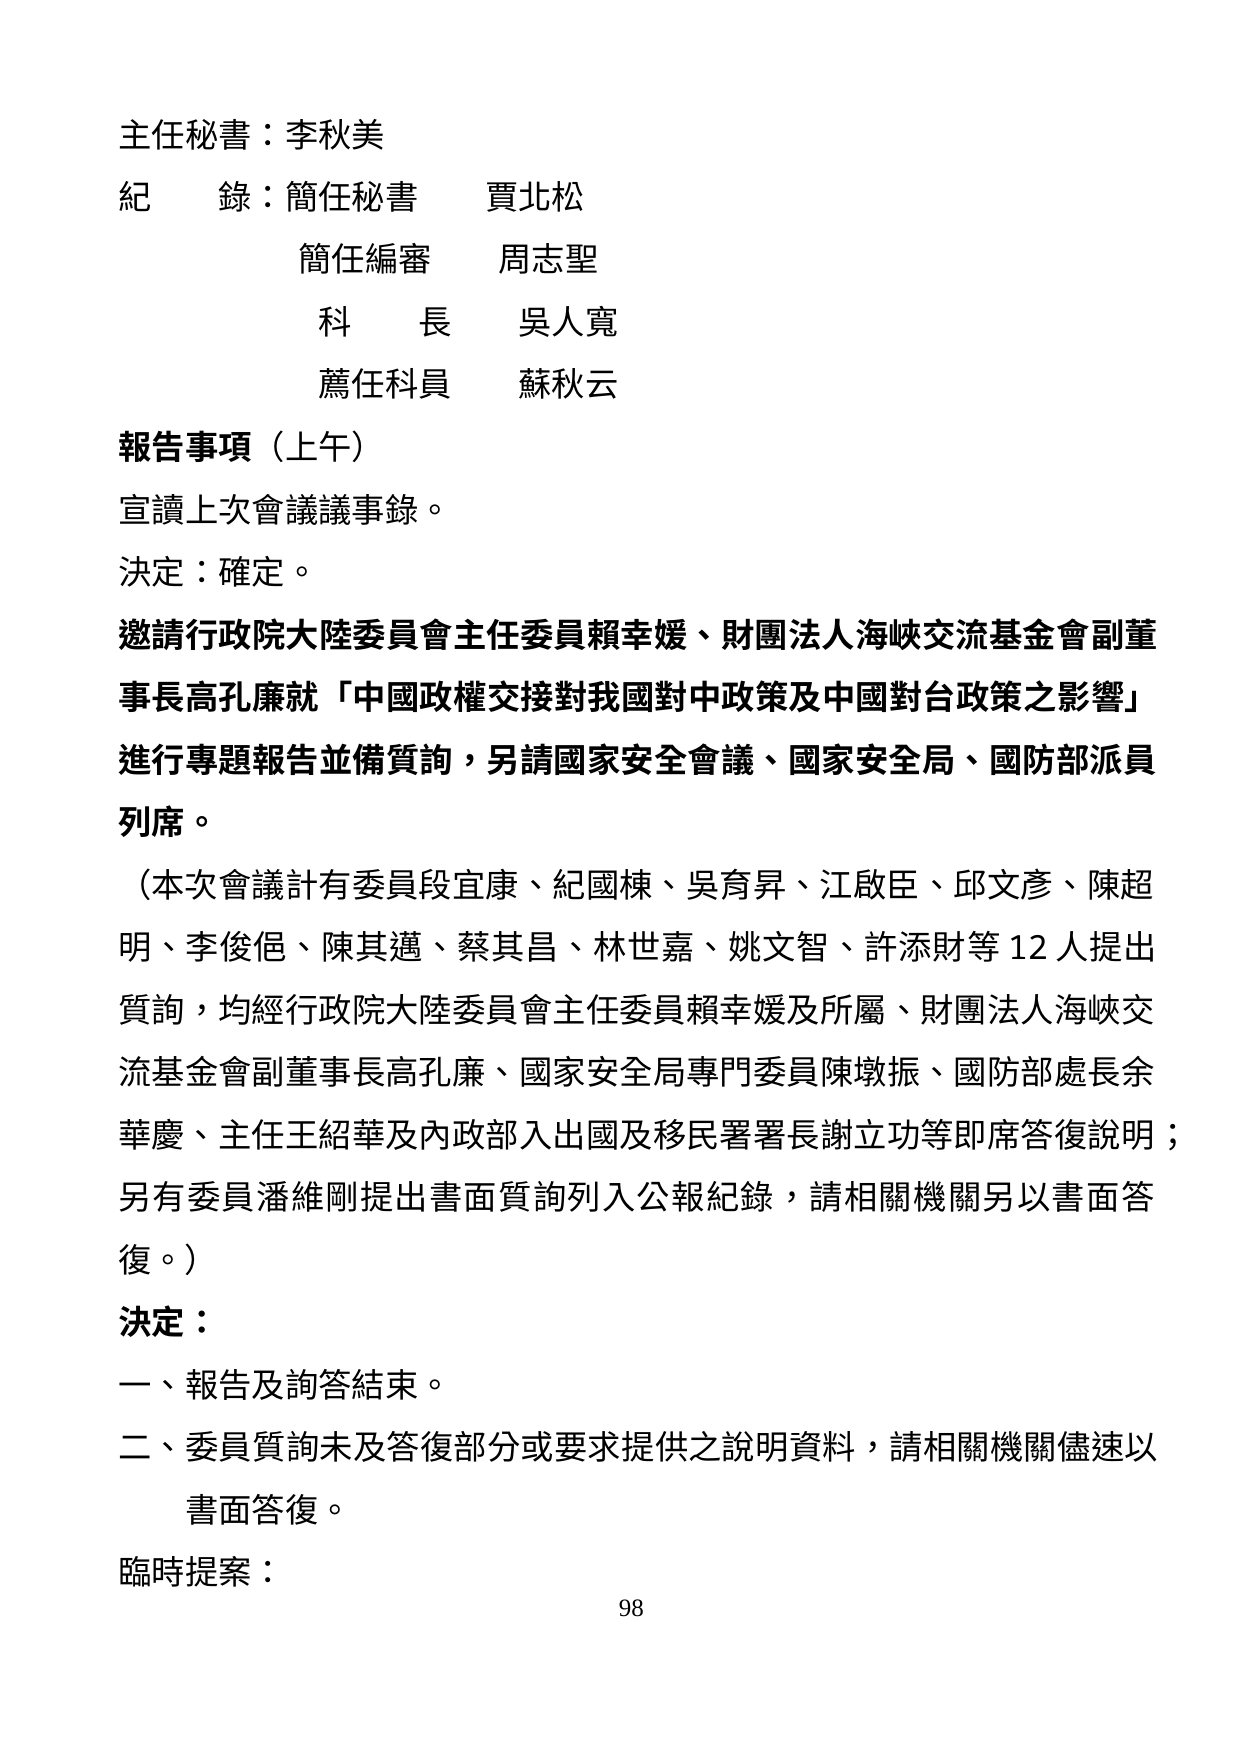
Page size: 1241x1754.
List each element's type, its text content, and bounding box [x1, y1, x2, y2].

text 報告事項（上午） [118, 403, 1144, 466]
text 邀請行政院大陸委員會主任委員賴幸媛、財團法人海峽交流基金會副董事長高孔廉就「中國政權交接對我國對中政策及中國對台政策之影響」進行專題報告並備質詢，另請國家安全會議、國家安全局、國防部派員列席。 [118, 591, 1158, 841]
text 二、委員質詢未及答復部分或要求提供之說明資料，請相關機關儘速以書面答復。 [118, 1403, 1158, 1528]
text 決定：確定。 [118, 528, 1158, 591]
text 科 長 吳人寬 [118, 278, 1144, 341]
text 決定： [118, 1278, 1158, 1341]
text 紀 錄：簡任秘書 賈北松 [118, 153, 1240, 216]
text （本次會議計有委員段宜康、紀國棟、吳育昇、江啟臣、邱文彥、陳超明、李俊俋、陳其邁、蔡其昌、林世嘉、姚文智、許添財等12人提出質詢，均經行政院大陸委員會主任委員賴幸媛及所屬、財團法人海峽交流基金會副董事長高孔廉、國家安全局專門委員陳墩振、國防部處長余華慶、主任王紹華及內政部入出國及移民署署長謝立功等即席答復說明；另有委員潘維剛提出書面質詢列入公報紀錄，請相關機關另以書面答復。） [118, 841, 1156, 1278]
text 簡任編審 周志聖 [118, 216, 1240, 278]
text 一、報告及詢答結束。 [118, 1341, 1141, 1403]
text 主任秘書：李秋美 [118, 91, 1240, 153]
text 薦任科員 蘇秋云 [118, 341, 1144, 403]
text 宣讀上次會議議事錄。 [118, 466, 1158, 528]
text 臨時提案： [118, 1528, 1144, 1591]
